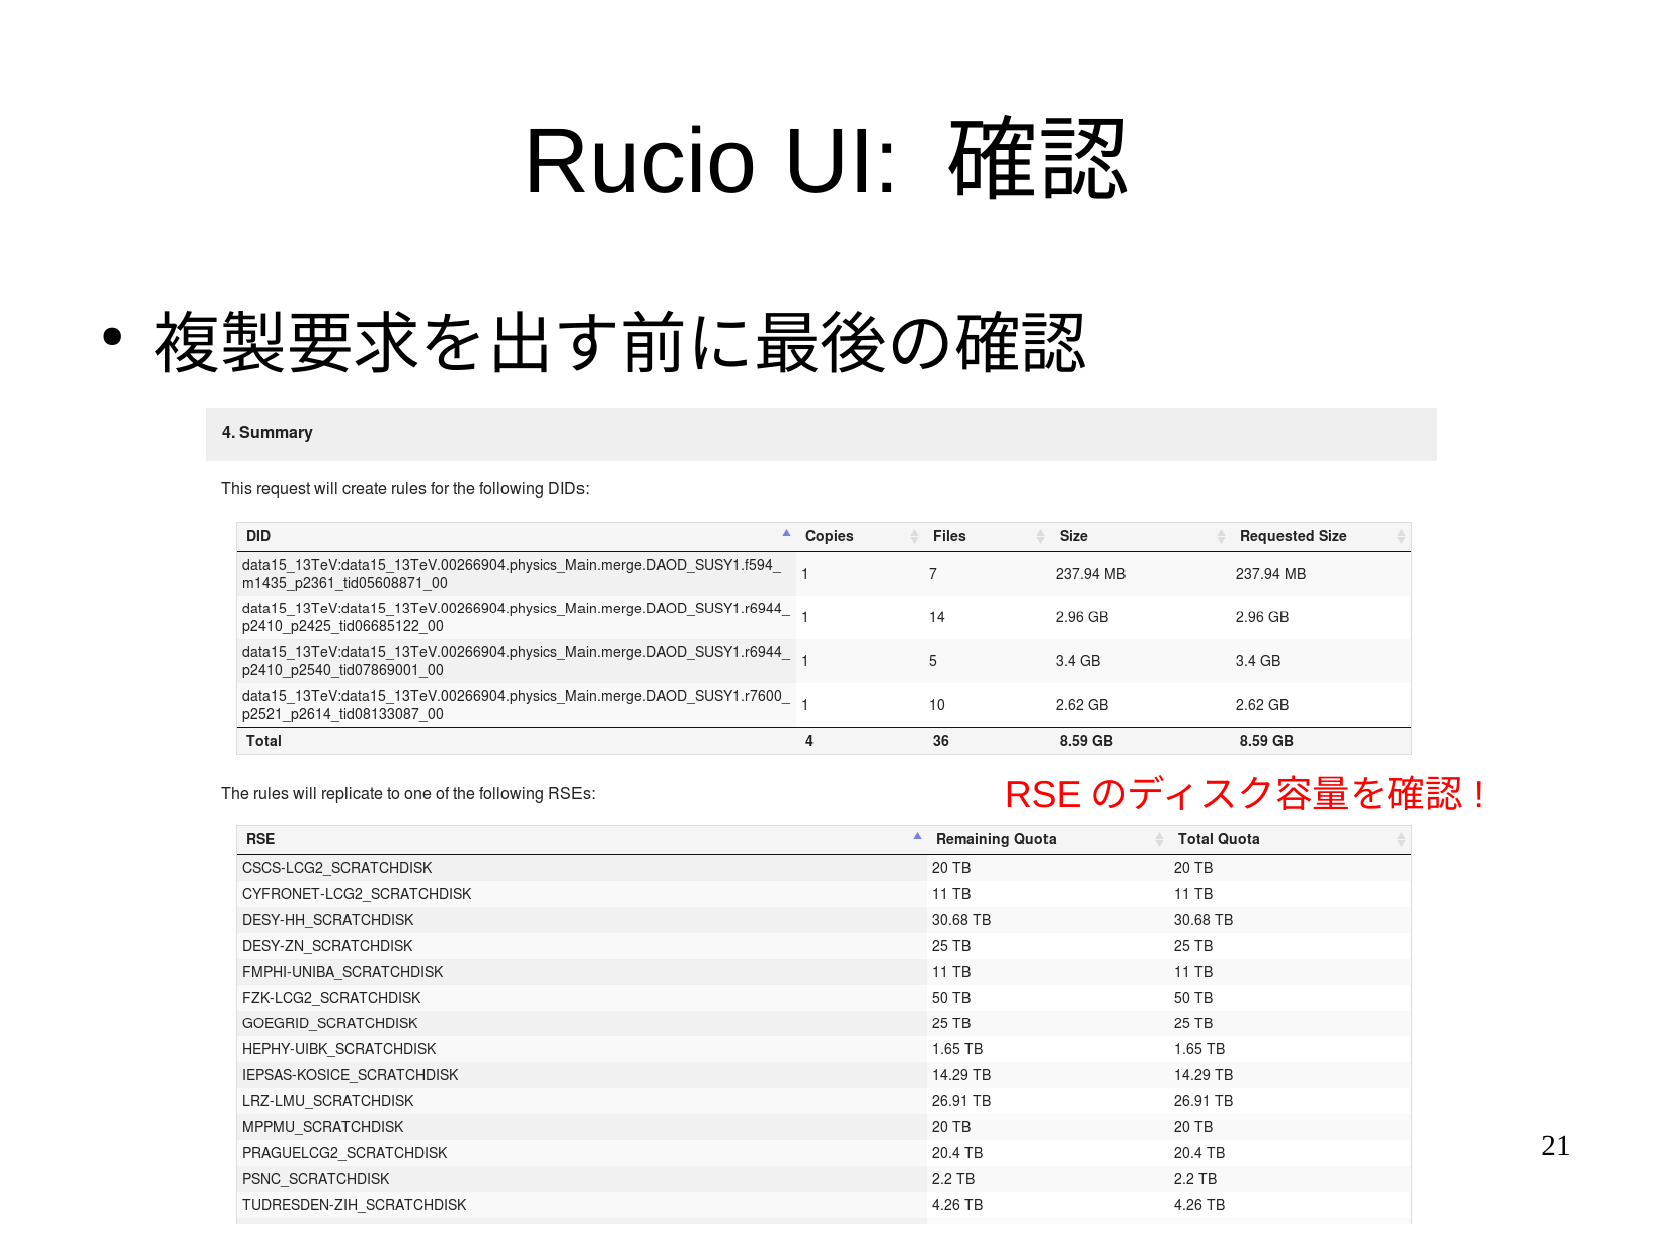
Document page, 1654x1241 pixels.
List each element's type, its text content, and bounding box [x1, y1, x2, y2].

picture [191, 408, 1437, 1224]
title Rucio UI: 確認 [82, 49, 1571, 257]
list 複製要求を出す前に最後の確認 [82, 290, 1571, 1010]
text_box RSEのディスク容量を確認! [990, 756, 1516, 820]
